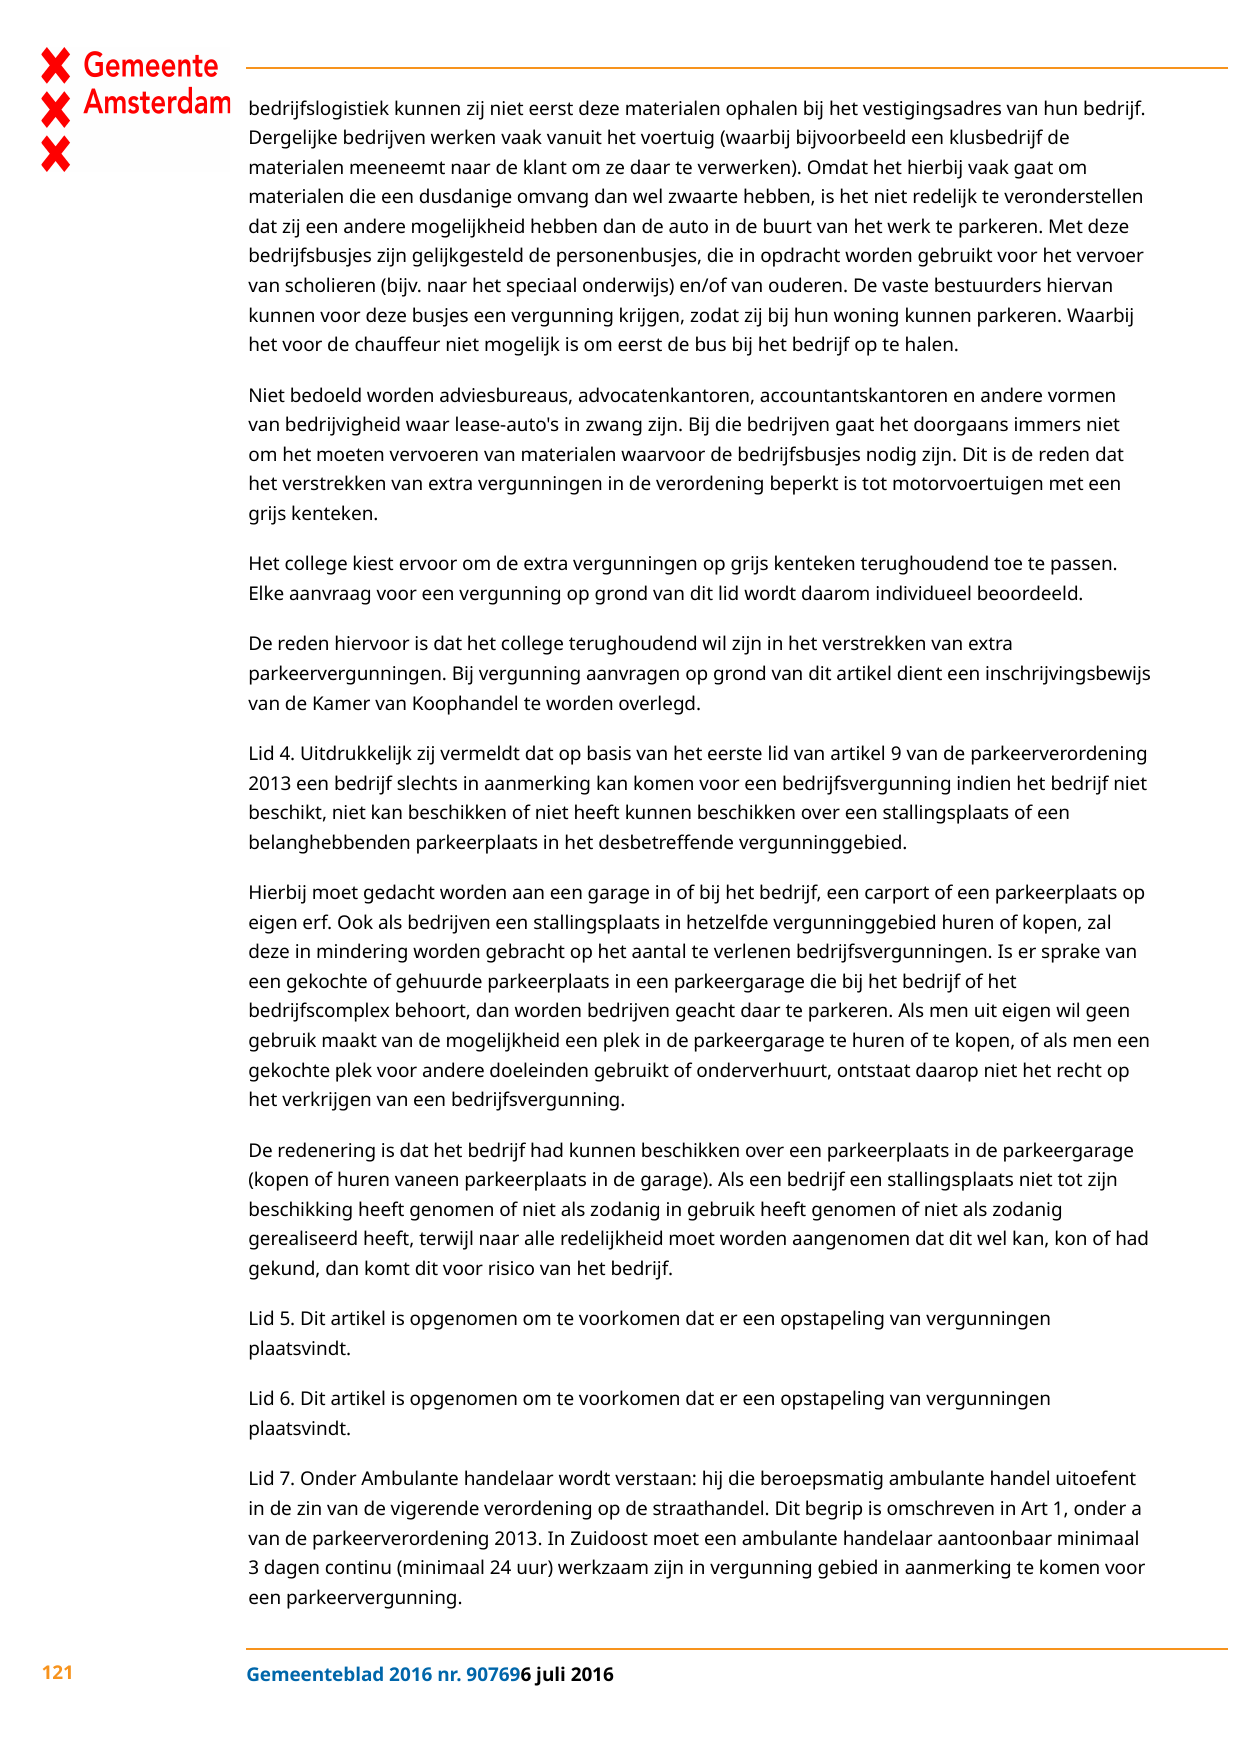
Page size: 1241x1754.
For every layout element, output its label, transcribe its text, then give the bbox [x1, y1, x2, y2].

text De redenering is dat het bedrijf had kunnen beschikken over een parkeerplaats in de parkeergarage (kopen of huren vaneen parkeerplaats in de garage). Als een bedrijf een stallingsplaats niet tot zijn beschikking heeft genomen of niet als zodanig in gebruik heeft genomen of niet als zodanig gerealiseerd heeft, terwijl naar alle redelijkheid moet worden aangenomen dat dit wel kan, kon of had gekund, dan komt dit voor risico van het bedrijf. [248, 1137, 1152, 1281]
text Lid 5. Dit artikel is opgenomen om te voorkomen dat er een opstapeling van vergunningen plaatsvindt. [248, 1306, 1152, 1361]
text Lid 7. Onder Ambulante handelaar wordt verstaan: hij die beroepsmatig ambulante handel uitoefent in de zin van de vigerende verordening op de straathandel. Dit begrip is omschreven in Art 1, onder a van de parkeerverordening 2013. In Zuidoost moet een ambulante handelaar aantoonbaar minimaal 3 dagen continu (minimaal 24 uur) werkzaam zijn in vergunning gebied in aanmerking te komen voor een parkeervergunning. [248, 1466, 1152, 1610]
text Het college kiest ervoor om de extra vergunningen op grijs kenteken terughoudend toe te passen. Elke aanvraag voor een vergunning op grond van dit lid wordt daarom individueel beoordeeld. [248, 551, 1152, 606]
picture [41, 47, 231, 172]
text Lid 4. Uitdrukkelijk zij vermeldt dat op basis van het eerste lid van artikel 9 van de parkeerverordening 2013 een bedrijf slechts in aanmerking kan komen voor een bedrijfsvergunning indien het bedrijf niet beschikt, niet kan beschikken of niet heeft kunnen beschikken over een stallingsplaats of een belanghebbenden parkeerplaats in het desbetreffende vergunninggebied. [248, 740, 1152, 855]
text De reden hiervoor is dat het college terughoudend wil zijn in het verstrekken van extra parkeervergunningen. Bij vergunning aanvragen op grond van dit artikel dient een inschrijvingsbewijs van de Kamer van Koophandel te worden overlegd. [248, 631, 1152, 716]
text Hierbij moet gedacht worden aan een garage in of bij het bedrijf, een carport of een parkeerplaats op eigen erf. Ook als bedrijven een stallingsplaats in hetzelfde vergunninggebied huren of kopen, zal deze in mindering worden gebracht op het aantal te verlenen bedrijfsvergunningen. Is er sprake van een gekochte of gehuurde parkeerplaats in een parkeergarage die bij het bedrijf of het bedrijfscomplex behoort, dan worden bedrijven geacht daar te parkeren. Als men uit eigen wil geen gebruik maakt van de mogelijkheid een plek in de parkeergarage te huren of te kopen, of als men een gekochte plek voor andere doeleinden gebruikt of onderverhuurt, ontstaat daarop niet het recht op het verkrijgen van een bedrijfsvergunning. [248, 879, 1152, 1112]
text Niet bedoeld worden adviesbureaus, advocatenkantoren, accountantskantoren en andere vormen van bedrijvigheid waar lease-auto's in zwang zijn. Bij die bedrijven gaat het doorgaans immers niet om het moeten vervoeren van materialen waarvoor de bedrijfsbusjes nodig zijn. Dit is de reden dat het verstrekken van extra vergunningen in de verordening beperkt is tot motorvoertuigen met een grijs kenteken. [248, 382, 1152, 526]
text Lid 6. Dit artikel is opgenomen om te voorkomen dat er een opstapeling van vergunningen plaatsvindt. [248, 1386, 1152, 1441]
text bedrijfslogistiek kunnen zij niet eerst deze materialen ophalen bij het vestigingsadres van hun bedrijf. Dergelijke bedrijven werken vaak vanuit het voertuig (waarbij bijvoorbeeld een klusbedrijf de materialen meeneemt naar de klant om ze daar te verwerken). Omdat het hierbij vaak gaat om materialen die een dusdanige omvang dan wel zwaarte hebben, is het niet redelijk te veronderstellen dat zij een andere mogelijkheid hebben dan de auto in de buurt van het werk te parkeren. Met deze bedrijfsbusjes zijn gelijkgesteld de personenbusjes, die in opdracht worden gebruikt voor het vervoer van scholieren (bijv. naar het speciaal onderwijs) en/of van ouderen. De vaste bestuurders hiervan kunnen voor deze busjes een vergunning krijgen, zodat zij bij hun woning kunnen parkeren. Waarbij het voor de chauffeur niet mogelijk is om eerst de bus bij het bedrijf op te halen. [248, 95, 1152, 357]
